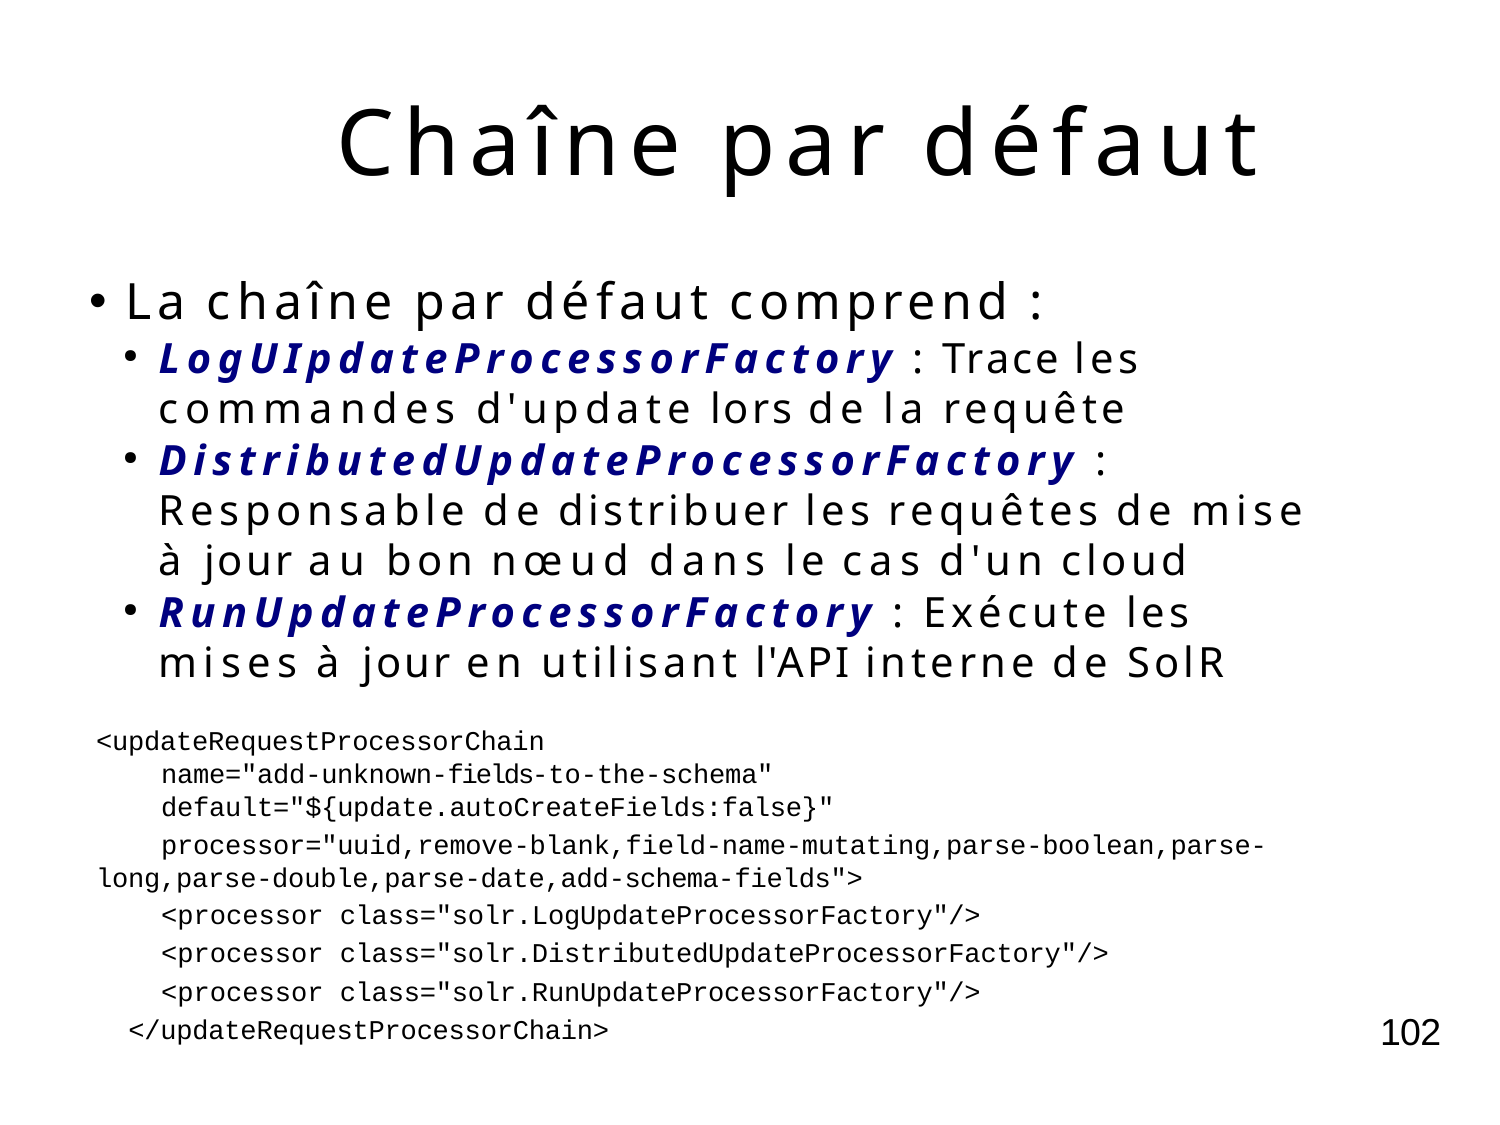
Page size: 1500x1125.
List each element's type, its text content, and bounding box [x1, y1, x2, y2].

text_box <updateRequestProcessorChain name="add-unknown-fields-to-the-schema" default="${update.autoCreateFields:false}" processor="uuid,remove-blank,field-name-mutating,parse-boolean,parse- long,parse-double,parse-date,add-schema-fields"> <processor class="solr.LogUpdateProcessorFactory"/> <processor class="solr.DistributedUpdateProcessorFactory"/> <processor class="solr.RunUpdateProcessorFactory"/> </updateRequestProcessorChain> [93, 721, 1270, 1046]
text_box La chaîne par défaut comprend : LogUIpdateProcessorFactory : Trace les commandes d'update lors de la requête DistributedUpdateProcessorFactory : Responsable de distribuer les requêtes de mise à jour au bon nœud dans le cas d'un cloud RunUpdateProcessorFactory : Exécute les mises à jour en utilisant l'API interne de SolR [87, 267, 1388, 808]
slide_number 102 [1373, 1009, 1451, 1125]
title Chaîne par défaut [87, 26, 1413, 272]
